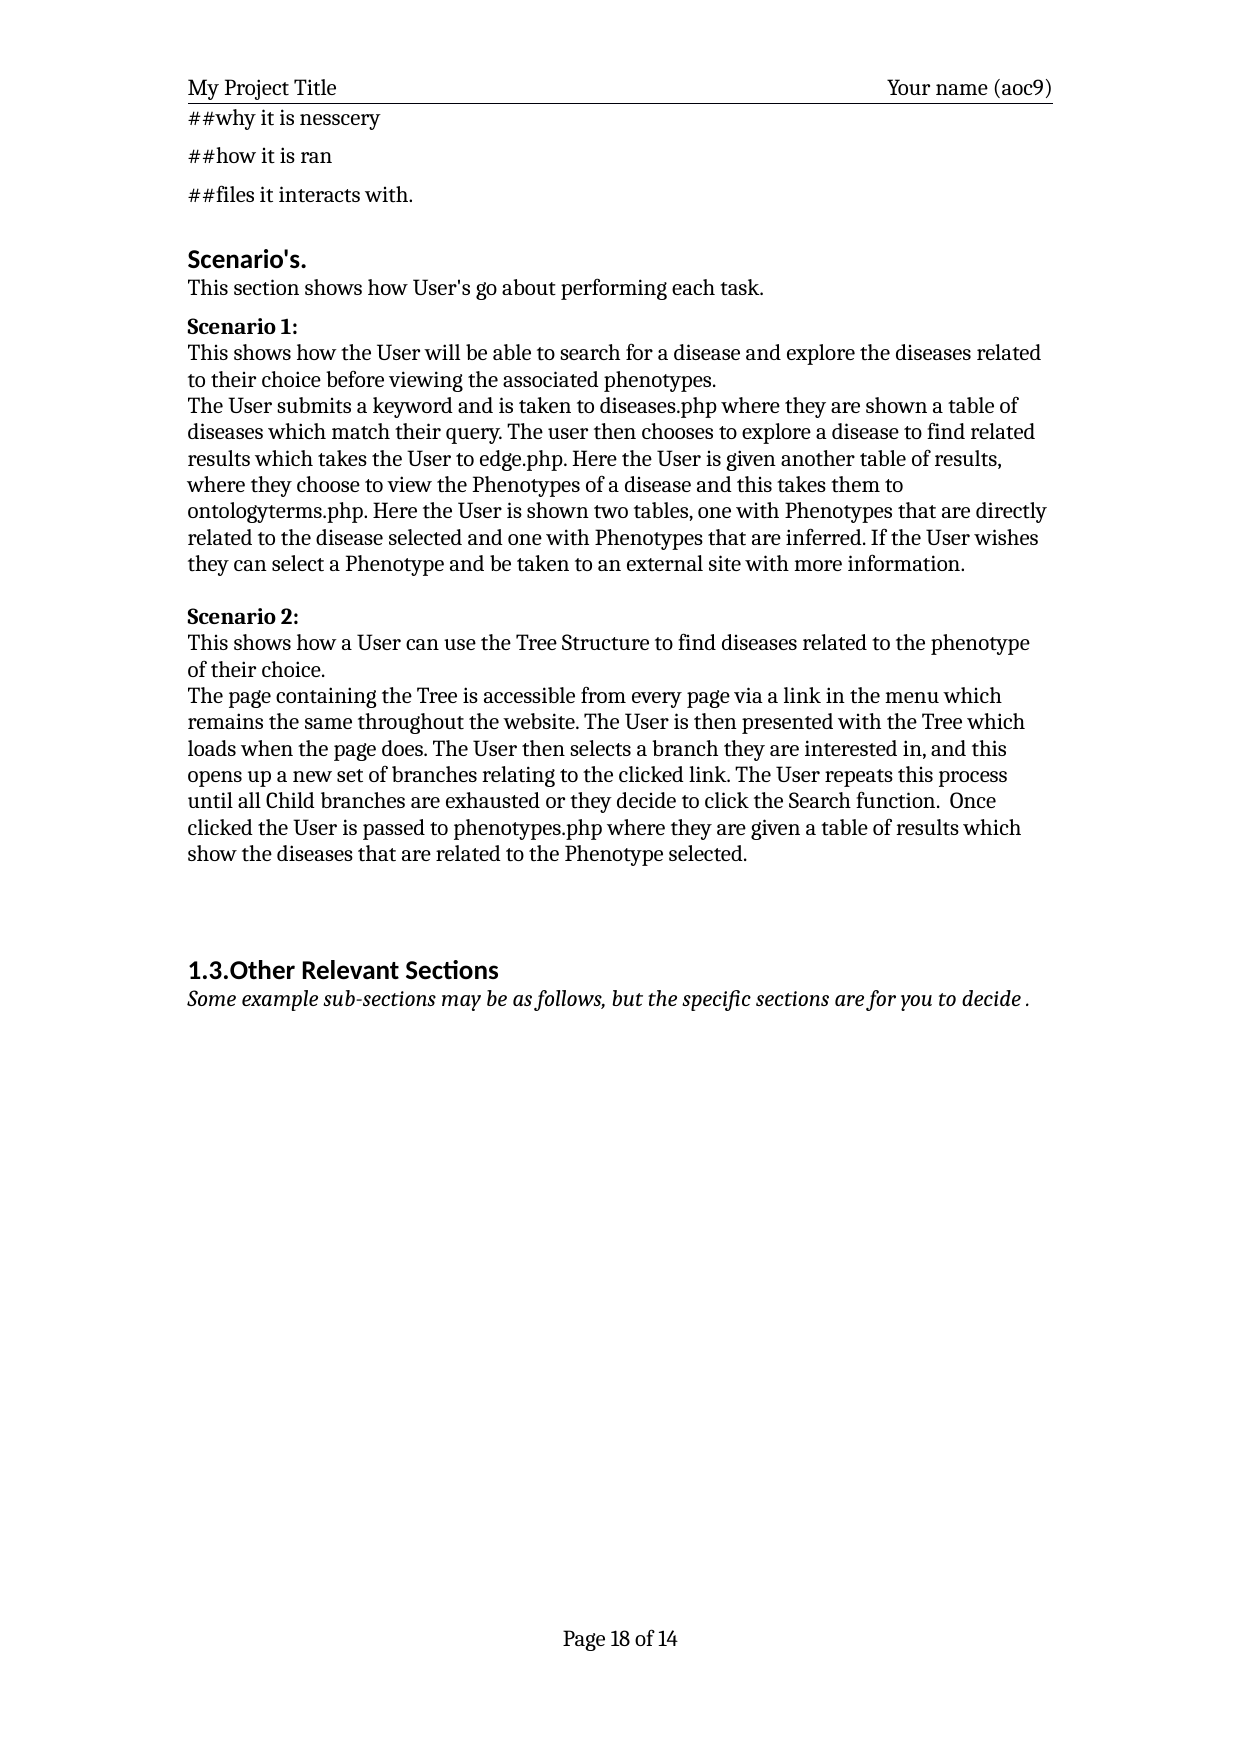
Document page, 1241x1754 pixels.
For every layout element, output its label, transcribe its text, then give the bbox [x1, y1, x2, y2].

text Scenario 2: [187, 604, 1053, 630]
text ##files it interacts with. [187, 182, 1053, 208]
text This shows how a User can use the Tree Structure to find diseases related to the phenotype of their choice. [187, 630, 1053, 683]
subtitle Other Relevant Sections [187, 953, 1053, 986]
text The page containing the Tree is accessible from every page via a link in the menu which remains the same throughout the website. The User is then presented with the Tree which loads when the page does. The User then selects a branch they are interested in, and this opens up a new set of branches relating to the clicked link. The User repeats this process until all Child branches are exhausted or they decide to click the Search function. Once clicked the User is passed to phenotypes.php where they are given a table of results which show the diseases that are related to the Phenotype selected. [187, 683, 1053, 867]
text The User submits a keyword and is taken to diseases.php where they are shown a table of diseases which match their query. The user then chooses to explore a disease to find related results which takes the User to edge.php. Here the User is given another table of results, where they choose to view the Phenotypes of a disease and this takes them to ontologyterms.php. Here the User is shown two tables, one with Phenotypes that are directly related to the disease selected and one with Phenotypes that are inferred. If the User wishes they can select a Phenotype and be taken to an external site with more information. [187, 393, 1053, 577]
text ##how it is ran [187, 143, 1053, 170]
text Scenario 1: [187, 314, 1053, 340]
text ##why it is nesscery [187, 104, 1053, 131]
text This shows how the User will be able to search for a disease and explore the diseases related to their choice before viewing the associated phenotypes. [187, 340, 1053, 393]
subtitle Scenario's. [187, 242, 1053, 275]
text This section shows how User's go about performing each task. [187, 275, 1053, 301]
text Some example sub-sections may be as follows, but the specific sections are for you to decide . [187, 986, 1053, 1013]
